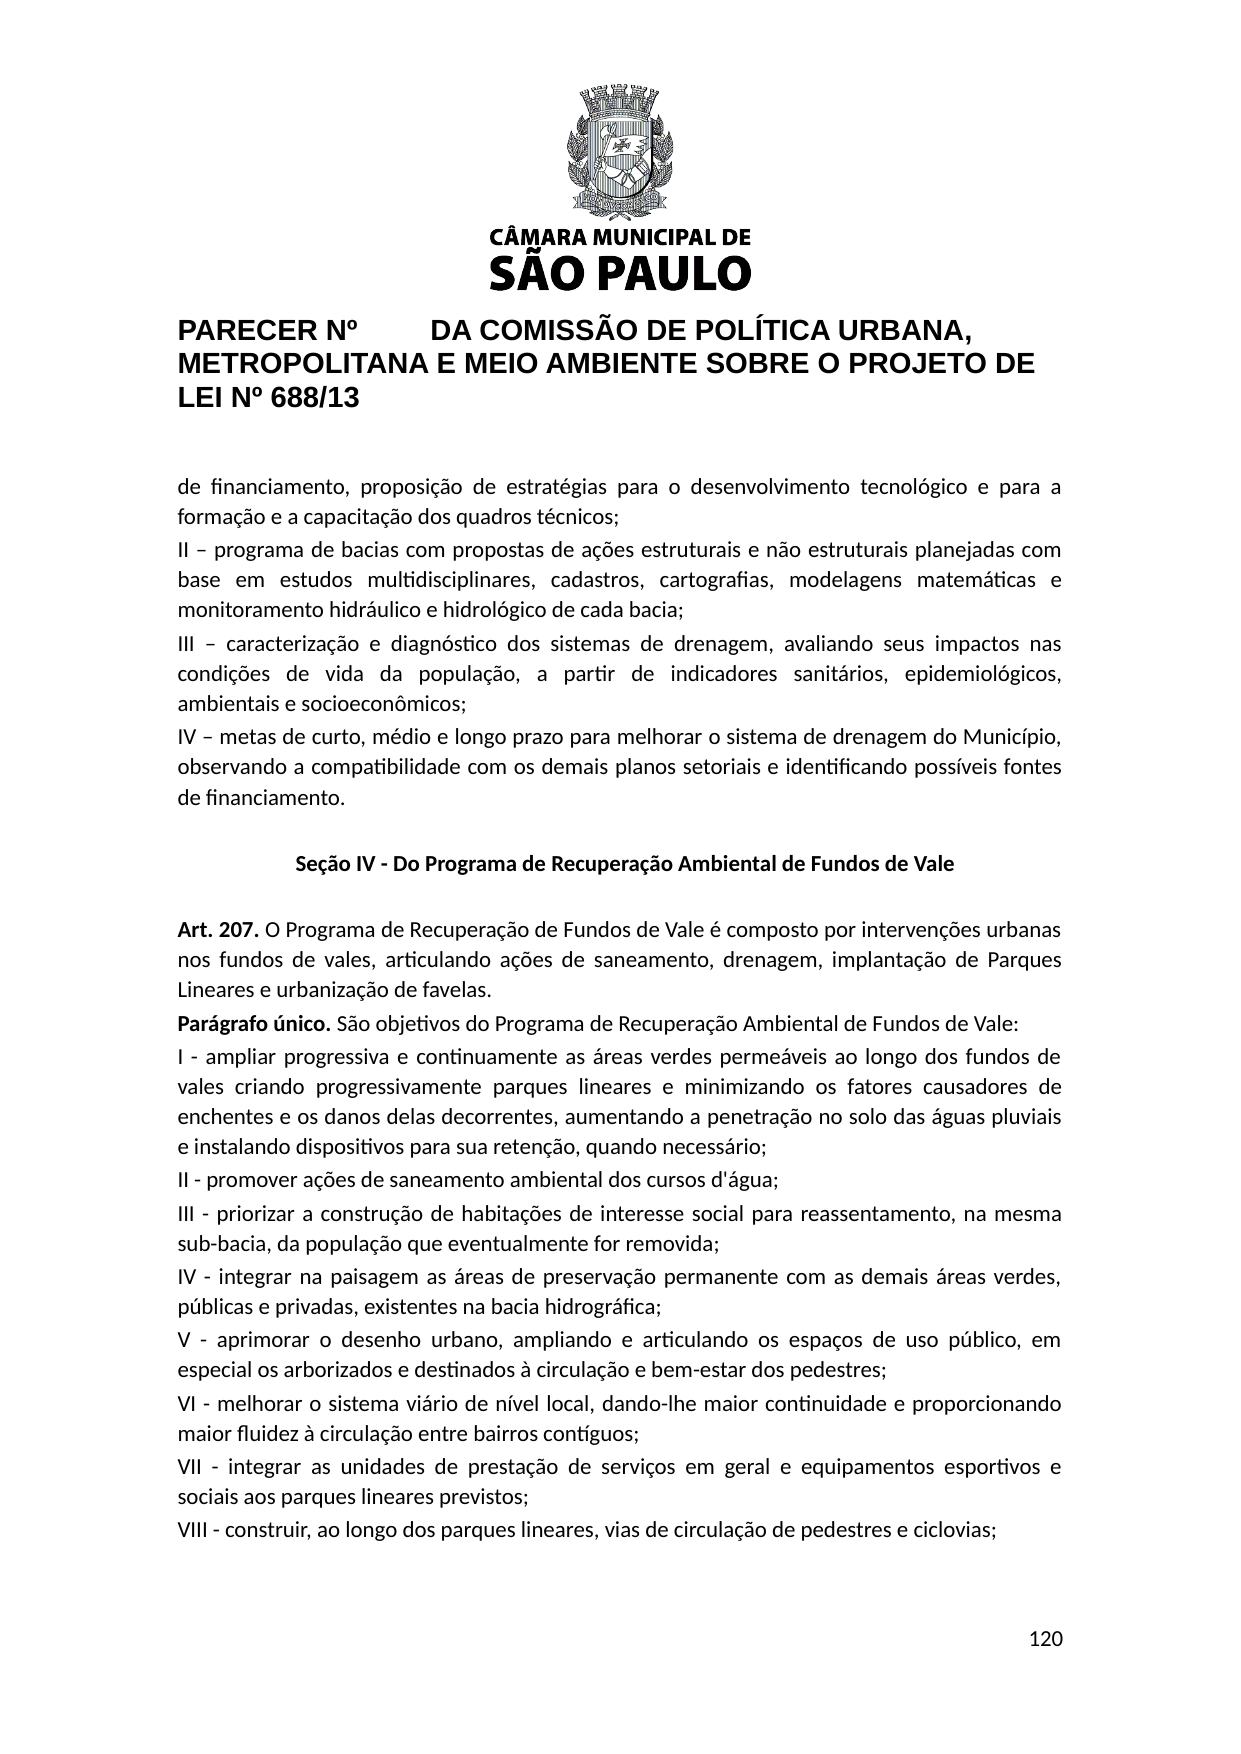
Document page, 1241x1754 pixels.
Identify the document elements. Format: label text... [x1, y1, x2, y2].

text II - promover ações de saneamento ambiental dos cursos d'água; [177, 1166, 1063, 1194]
text VI - melhorar o sistema viário de nível local, dando-lhe maior continuidade e proporcionando maior fluidez à circulação entre bairros contíguos; [177, 1389, 1063, 1447]
text III - priorizar a construção de habitações de interesse social para reassentamento, na mesma sub-bacia, da população que eventualmente for removida; [177, 1199, 1063, 1257]
text Art. 207. O Programa de Recuperação de Fundos de Vale é composto por intervenções urbanas nos fundos de vales, articulando ações de saneamento, drenagem, implantação de Parques Lineares e urbanização de favelas. [177, 915, 1063, 1004]
text VIII - construir, ao longo dos parques lineares, vias de circulação de pedestres e ciclovias; [177, 1515, 1063, 1543]
text Seção IV - Do Programa de Recuperação Ambiental de Fundos de Vale [177, 849, 1063, 877]
text de financiamento, proposição de estratégias para o desenvolvimento tecnológico e para a formação e a capacitação dos quadros técnicos; [177, 472, 1063, 530]
text II – programa de bacias com propostas de ações estruturais e não estruturais planejadas com base em estudos multidisciplinares, cadastros, cartografias, modelagens matemáticas e monitoramento hidráulico e hidrológico de cada bacia; [177, 535, 1063, 624]
text V - aprimorar o desenho urbano, ampliando e articulando os espaços de uso público, em especial os arborizados e destinados à circulação e bem-estar dos pedestres; [177, 1325, 1063, 1384]
text III – caracterização e diagnóstico dos sistemas de drenagem, avaliando seus impactos nas condições de vida da população, a partir de indicadores sanitários, epidemiológicos, ambientais e socioeconômicos; [177, 629, 1063, 717]
text IV – metas de curto, médio e longo prazo para melhorar o sistema de drenagem do Município, observando a compatibilidade com os demais planos setoriais e identificando possíveis fontes de financiamento. [177, 722, 1063, 811]
text I - ampliar progressiva e continuamente as áreas verdes permeáveis ao longo dos fundos de vales criando progressivamente parques lineares e minimizando os fatores causadores de enchentes e os danos delas decorrentes, aumentando a penetração no solo das águas pluviais e instalando dispositivos para sua retenção, quando necessário; [177, 1042, 1063, 1161]
picture [488, 83, 752, 292]
text Parágrafo único. São objetivos do Programa de Recuperação Ambiental de Fundos de Vale: [177, 1009, 1063, 1037]
text VII - integrar as unidades de prestação de serviços em geral e equipamentos esportivos e sociais aos parques lineares previstos; [177, 1452, 1063, 1510]
text IV - integrar na paisagem as áreas de preservação permanente com as demais áreas verdes, públicas e privadas, existentes na bacia hidrográfica; [177, 1262, 1063, 1320]
